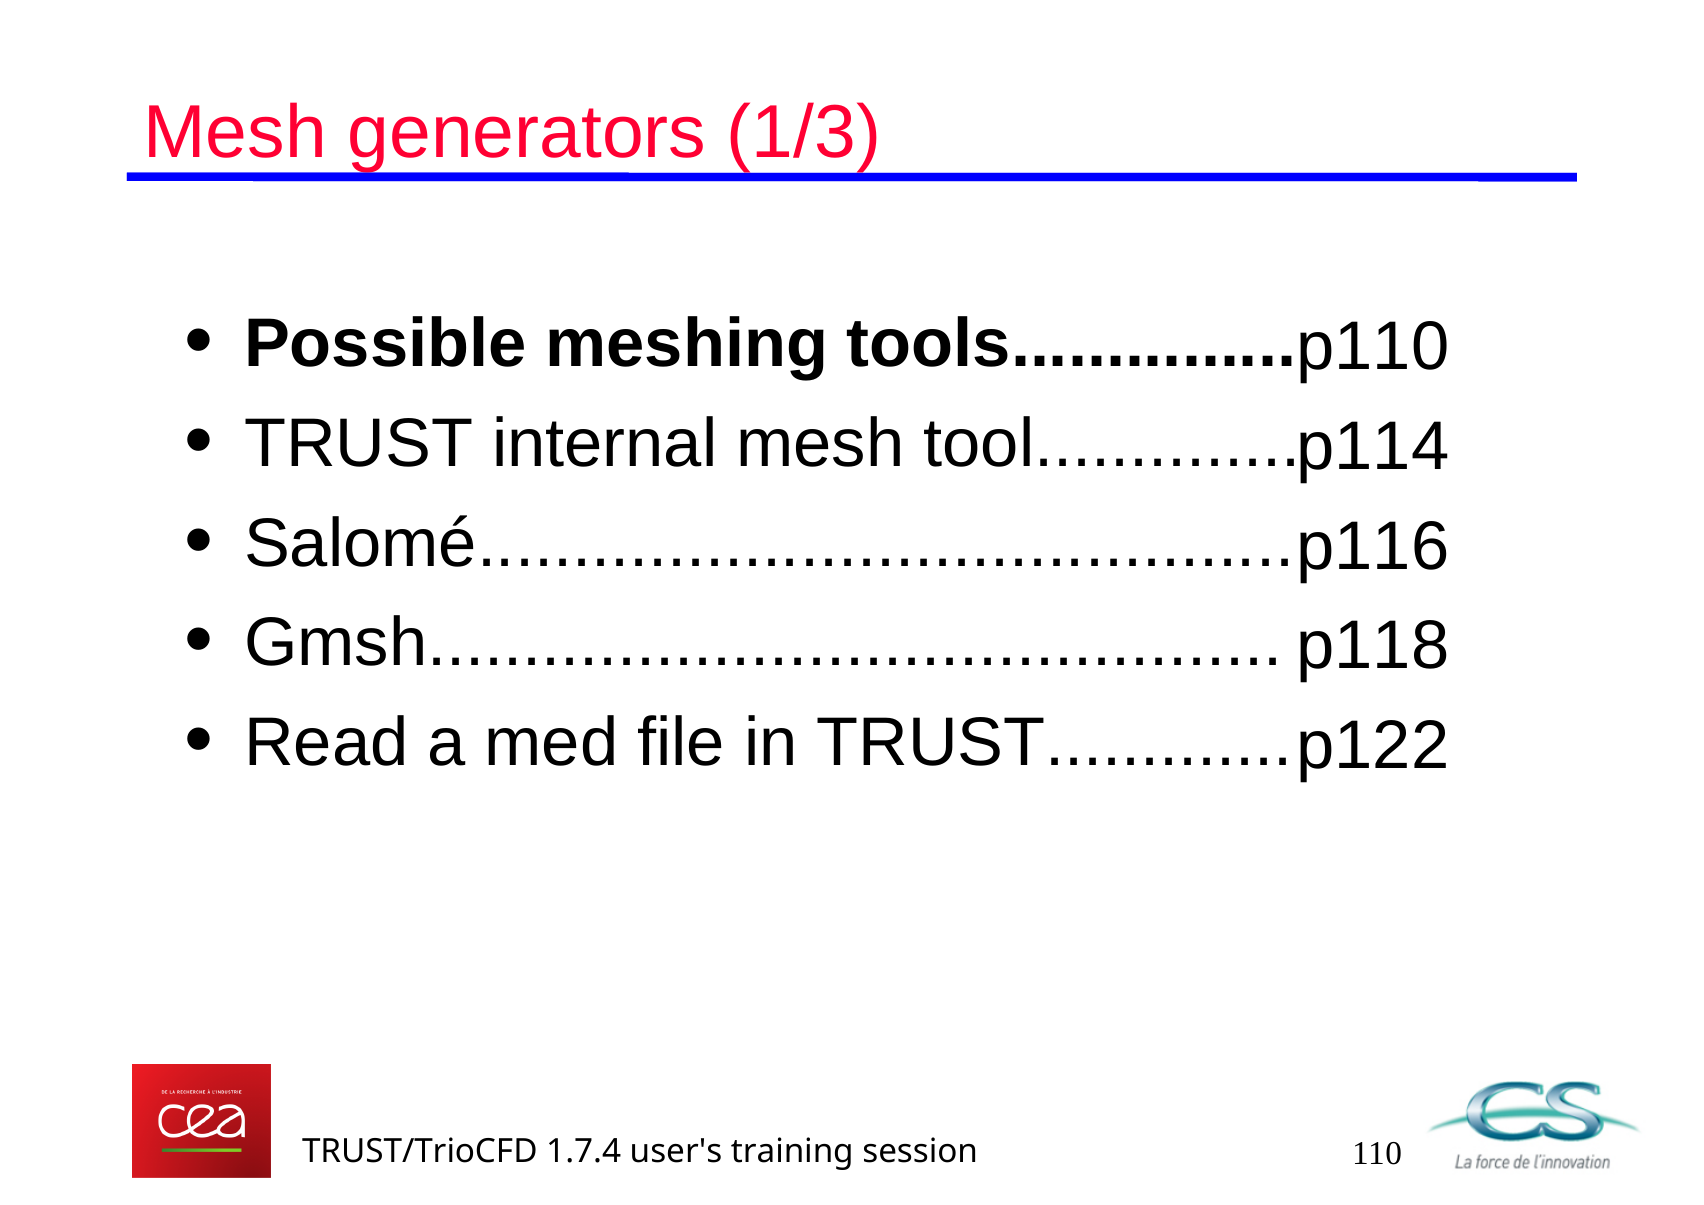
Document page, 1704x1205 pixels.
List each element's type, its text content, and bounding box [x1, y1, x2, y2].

picture [1423, 1072, 1648, 1179]
title Mesh generators (1/3) [127, 39, 1661, 215]
list p110 p114 p116 p118 p122 [1224, 293, 1492, 911]
list Possible meshing tools............... TRUST internal mesh tool.............. Salomé........................................... Gmsh............................................. Read a med file in TRUST............. [169, 290, 1353, 902]
picture [132, 1064, 271, 1178]
